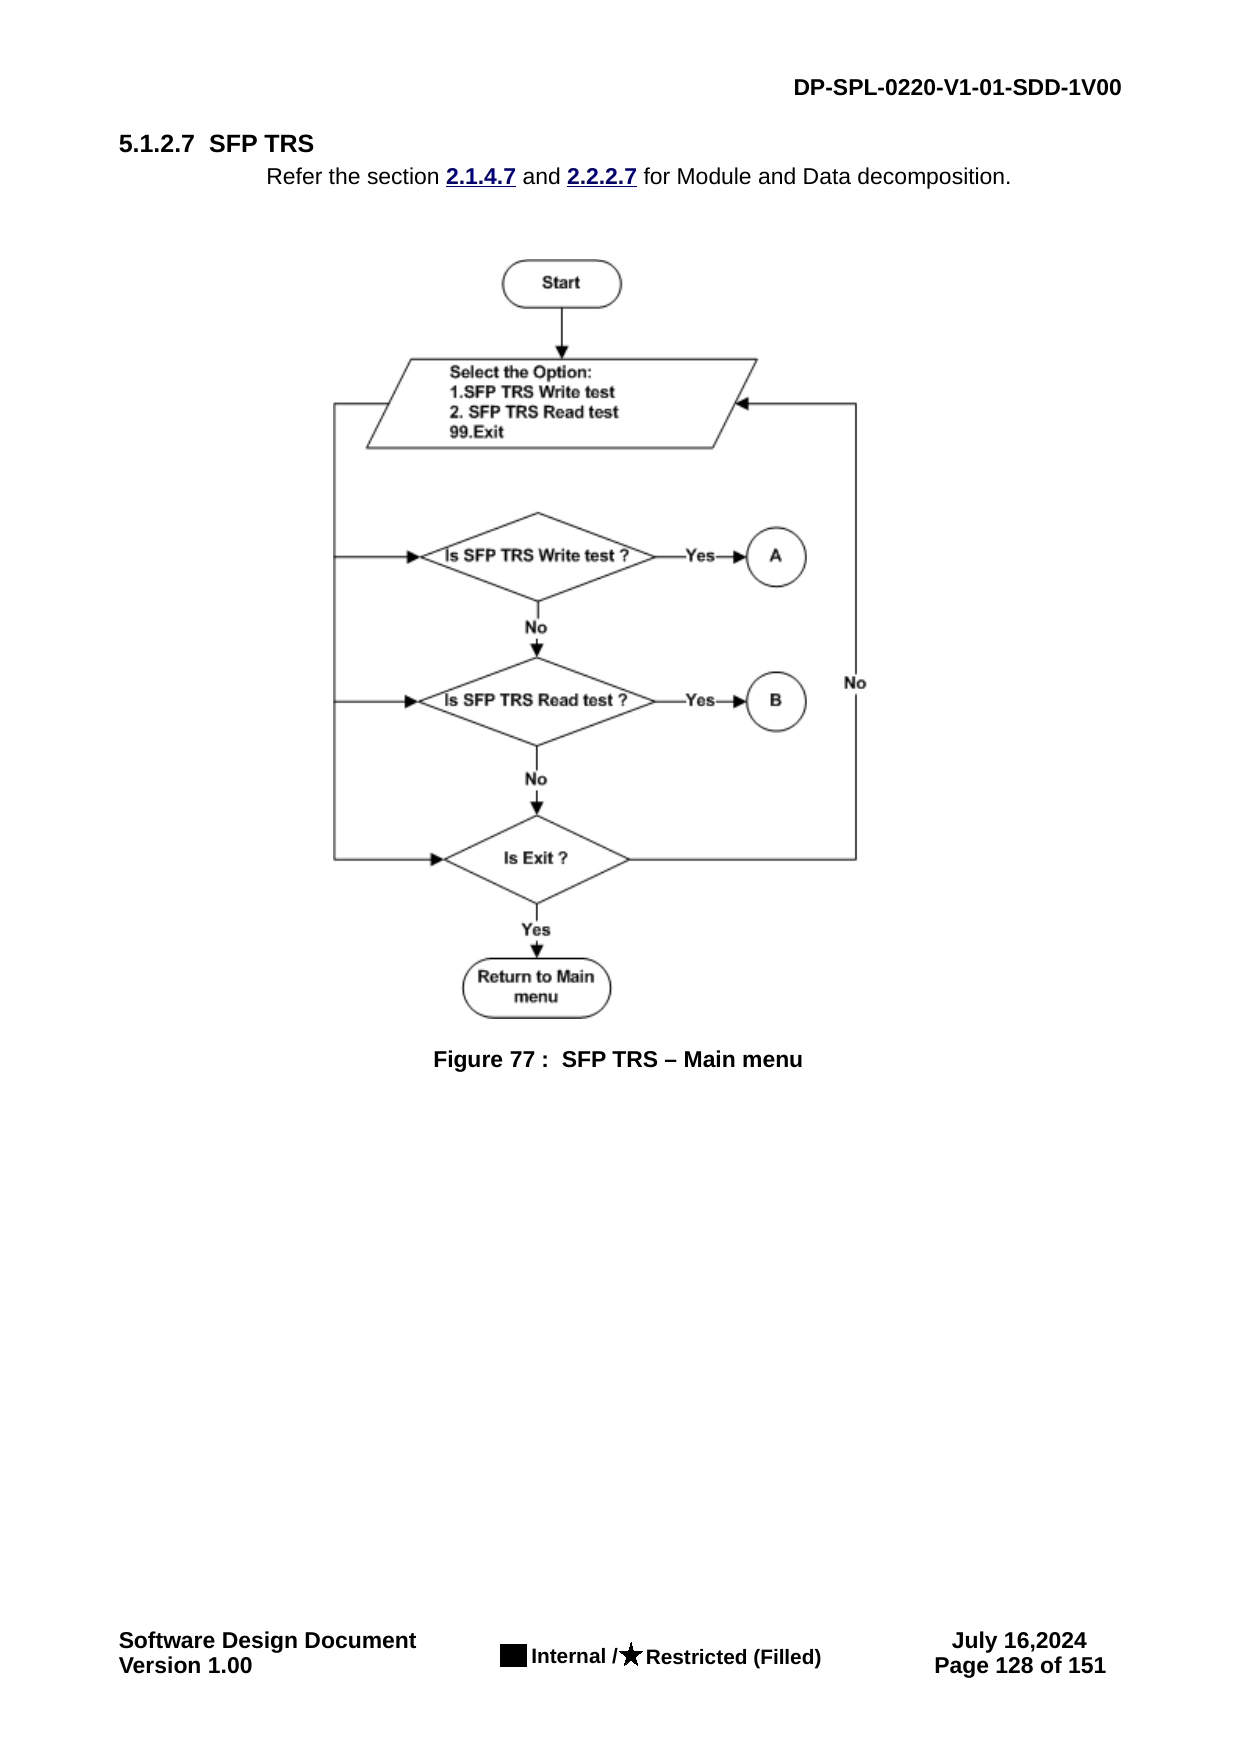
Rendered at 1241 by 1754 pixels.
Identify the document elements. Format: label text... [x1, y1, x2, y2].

subtitle SFP TRS [118, 129, 1122, 158]
text Refer the section 2.1.4.7 and 2.2.2.7 for Module and Data decomposition. [118, 164, 1122, 189]
picture [333, 259, 868, 1019]
text Figure 77 : SFP TRS – Main menu [118, 1047, 1122, 1072]
